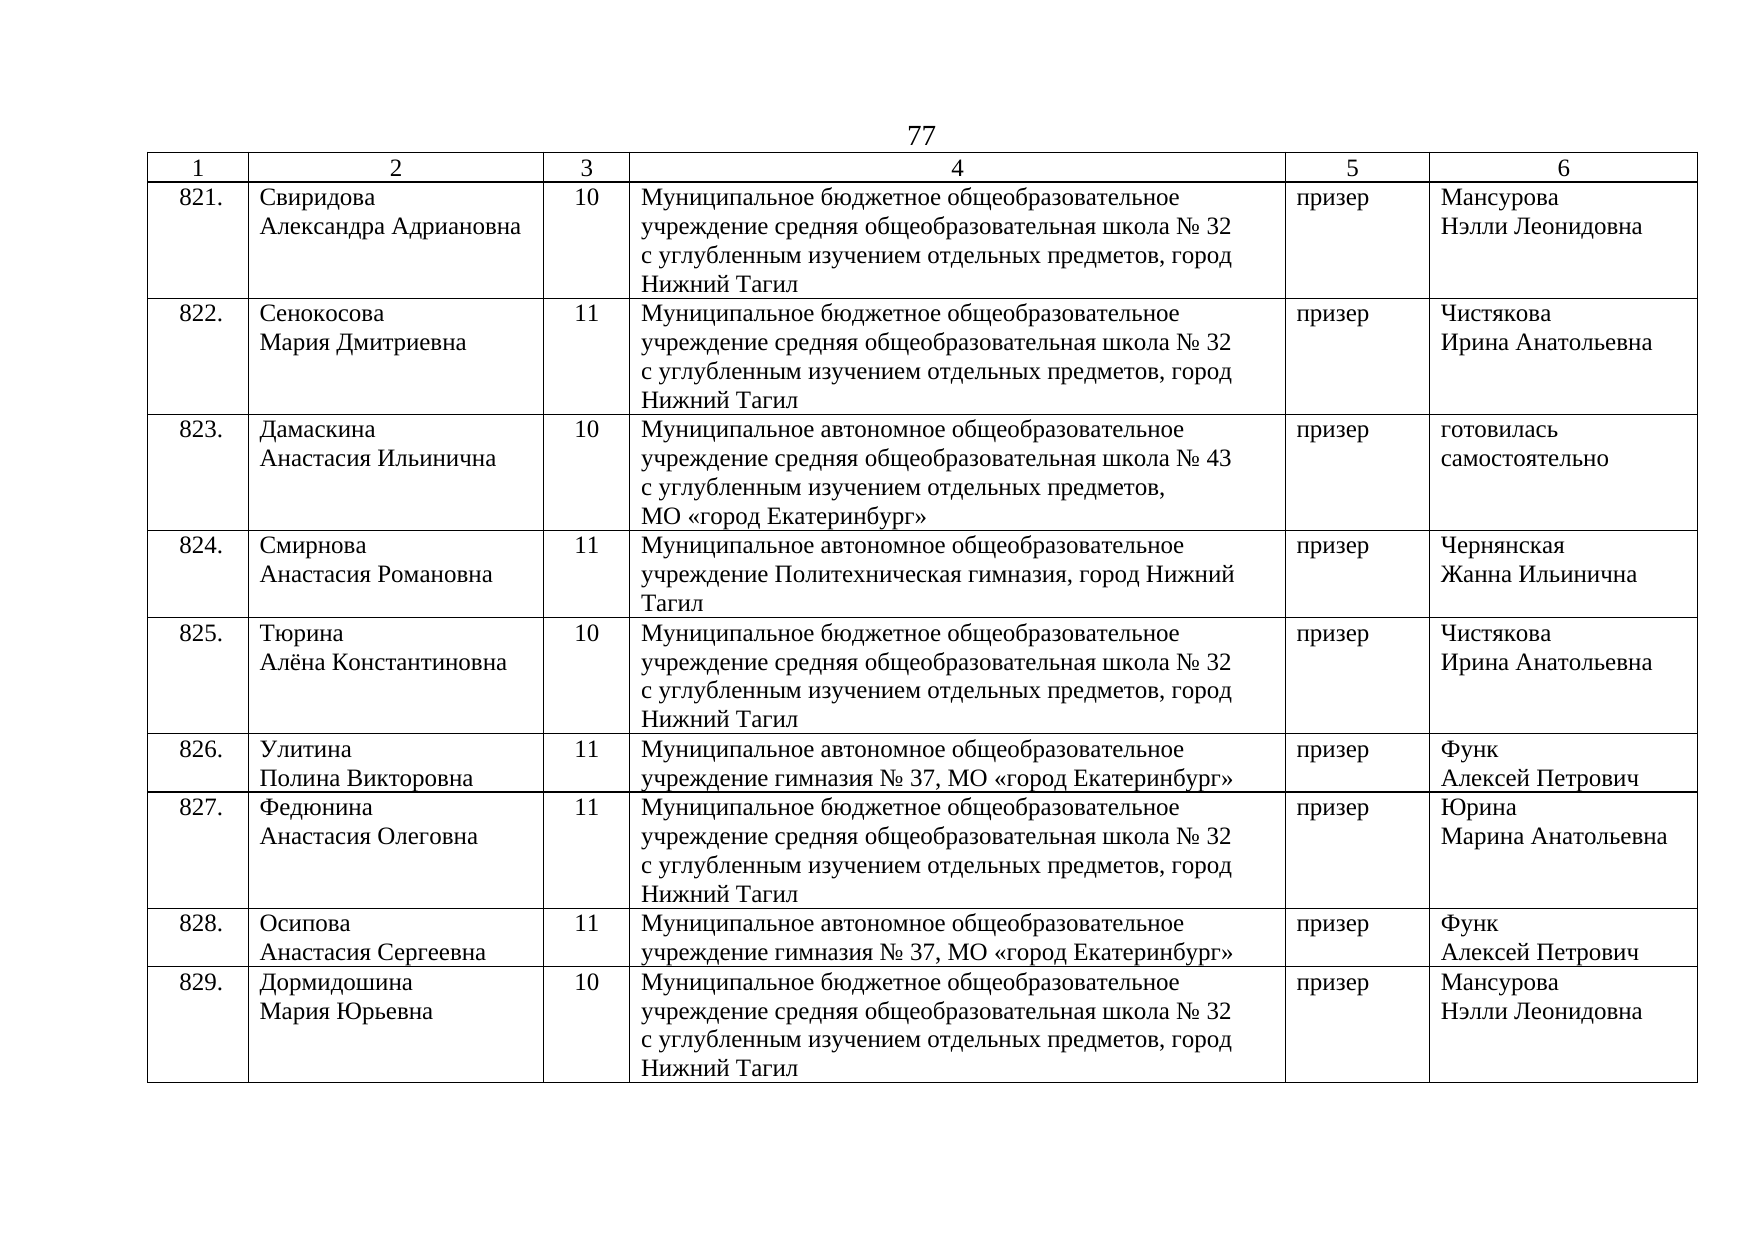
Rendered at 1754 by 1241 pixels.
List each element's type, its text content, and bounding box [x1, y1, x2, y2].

table_cell Чистякова Ирина Анатольевна [1430, 618, 1697, 733]
table_cell [148, 183, 248, 297]
table_cell Функ Алексей Петрович [1430, 909, 1697, 966]
table_cell 11 [544, 734, 629, 791]
table_cell призер [1286, 299, 1429, 413]
table_cell призер [1286, 415, 1429, 529]
table_cell 11 [544, 299, 629, 413]
table_cell готовилась самостоятельно [1430, 415, 1697, 529]
table_cell Муниципальное бюджетное общеобразовательное учреждение средняя общеобразовательная школа № 32 с углубленным изучением отдельных предметов, город Нижний Тагил [630, 967, 1285, 1082]
table_cell [148, 793, 248, 907]
table_cell 10 [544, 618, 629, 733]
table_cell [148, 618, 248, 733]
table_cell Муниципальное бюджетное общеобразовательное учреждение средняя общеобразовательная школа № 32 с углубленным изучением отдельных предметов, город Нижний Тагил [630, 299, 1285, 413]
table_cell Муниципальное автономное общеобразовательное учреждение Политехническая гимназия, город Нижний Тагил [630, 531, 1285, 617]
table_cell [148, 299, 248, 413]
table_cell Мансурова Нэлли Леонидовна [1430, 967, 1697, 1082]
table_cell 11 [544, 793, 629, 907]
table_cell Муниципальное автономное общеобразовательное учреждение гимназия № 37, МО «город Екатеринбург» [630, 909, 1285, 966]
table_cell призер [1286, 793, 1429, 907]
table_cell Осипова Анастасия Сергеевна [249, 909, 543, 966]
table_cell [148, 909, 248, 966]
table_cell 10 [544, 967, 629, 1082]
table_cell Муниципальное бюджетное общеобразовательное учреждение средняя общеобразовательная школа № 32 с углубленным изучением отдельных предметов, город Нижний Тагил [630, 183, 1285, 297]
table_cell призер [1286, 618, 1429, 733]
table_header 4 [630, 153, 1285, 181]
table_cell призер [1286, 183, 1429, 297]
table_cell Муниципальное автономное общеобразовательное учреждение средняя общеобразовательная школа № 43 с углубленным изучением отдельных предметов, МО «город Екатеринбург» [630, 415, 1285, 529]
table_cell 11 [544, 531, 629, 617]
table_header 3 [544, 153, 629, 181]
table_cell призер [1286, 734, 1429, 791]
table_cell Чистякова Ирина Анатольевна [1430, 299, 1697, 413]
table_cell Федюнина Анастасия Олеговна [249, 793, 543, 907]
table_cell Сенокосова Мария Дмитриевна [249, 299, 543, 413]
table_cell [148, 531, 248, 617]
table_cell Чернянская Жанна Ильинична [1430, 531, 1697, 617]
table_cell 10 [544, 415, 629, 529]
table_header 5 [1286, 153, 1429, 181]
table_header 1 [148, 153, 248, 181]
table_cell Функ Алексей Петрович [1430, 734, 1697, 791]
table_cell [148, 734, 248, 791]
table_cell призер [1286, 967, 1429, 1082]
table_cell Дамаскина Анастасия Ильинична [249, 415, 543, 529]
table_cell призер [1286, 531, 1429, 617]
table_cell 11 [544, 909, 629, 966]
table_cell Мансурова Нэлли Леонидовна [1430, 183, 1697, 297]
table_cell [148, 415, 248, 529]
table_cell Муниципальное бюджетное общеобразовательное учреждение средняя общеобразовательная школа № 32 с углубленным изучением отдельных предметов, город Нижний Тагил [630, 793, 1285, 907]
table_cell Свиридова Александра Адриановна [249, 183, 543, 297]
table_cell Муниципальное бюджетное общеобразовательное учреждение средняя общеобразовательная школа № 32 с углубленным изучением отдельных предметов, город Нижний Тагил [630, 618, 1285, 733]
table_cell Тюрина Алёна Константиновна [249, 618, 543, 733]
table_cell Дормидошина Мария Юрьевна [249, 967, 543, 1082]
table_cell Смирнова Анастасия Романовна [249, 531, 543, 617]
table_cell 10 [544, 183, 629, 297]
table_cell [148, 967, 248, 1082]
table_cell Юрина Марина Анатольевна [1430, 793, 1697, 907]
table_header 2 [249, 153, 543, 181]
table_cell призер [1286, 909, 1429, 966]
table_header 6 [1430, 153, 1697, 181]
table_cell Муниципальное автономное общеобразовательное учреждение гимназия № 37, МО «город Екатеринбург» [630, 734, 1285, 791]
table_cell Улитина Полина Викторовна [249, 734, 543, 791]
